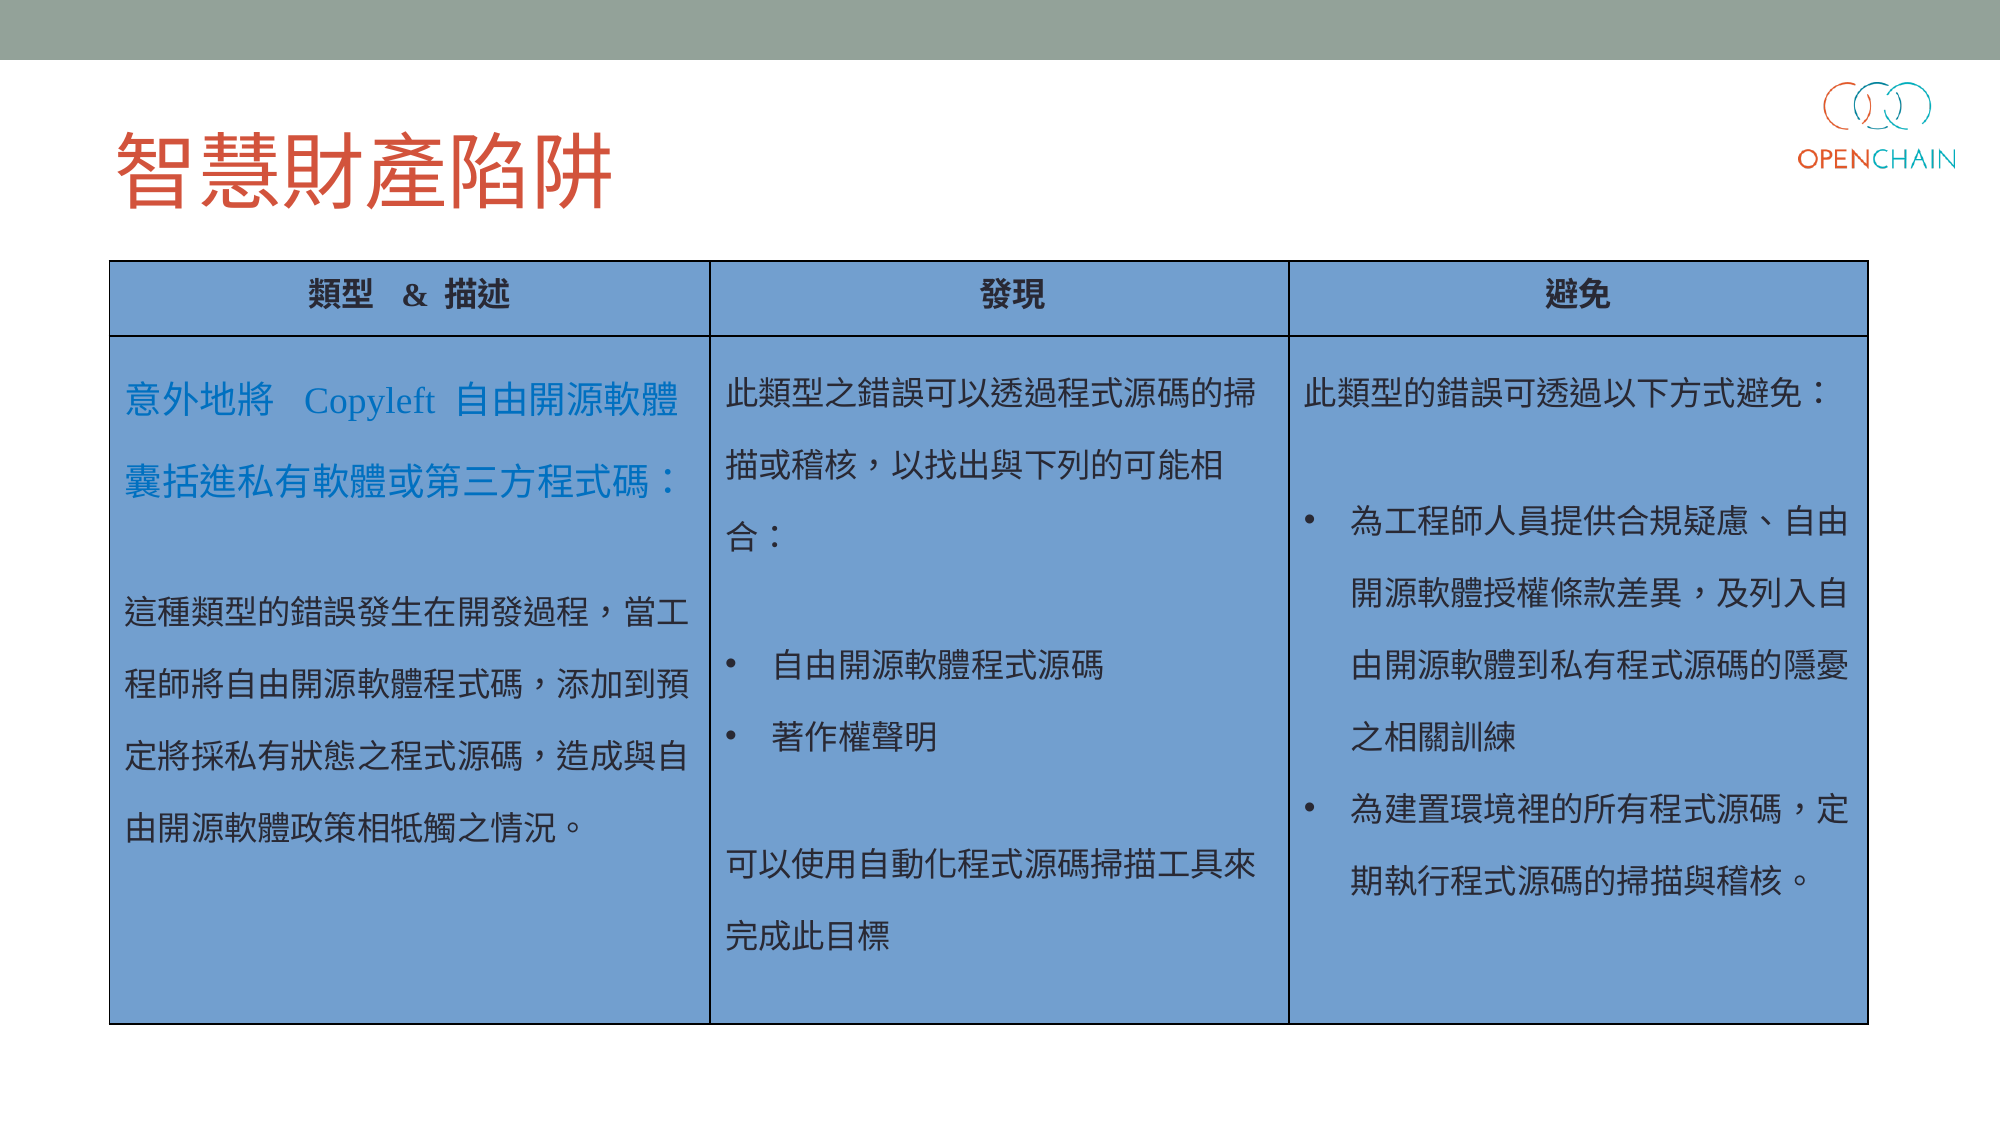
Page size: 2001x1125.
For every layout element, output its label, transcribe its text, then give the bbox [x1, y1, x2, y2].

table_cell 意外地將 Copyleft 自由開源軟體囊括進私有軟體或第三方程式碼： 這種類型的錯誤發生在開發過程，當工程師將自由開源軟體程式碼，添加到預定將採私有狀態之程式源碼，造成與自由開源軟體政策相牴觸之情況。 [110, 337, 709, 1023]
table_header 類型 & 描述 [110, 262, 709, 335]
table_cell 此類型之錯誤可以透過程式源碼的掃描或稽核，以找出與下列的可能相合： 自由開源軟體程式源碼 著作權聲明 可以使用自動化程式源碼掃描工具來完成此目標 [711, 337, 1288, 1023]
title 智慧財產陷阱 [99, 87, 1900, 250]
table_header 發現 [711, 262, 1288, 335]
picture [1798, 82, 1955, 169]
table_header 避免 [1290, 262, 1867, 335]
table_cell 此類型的錯誤可透過以下方式避免： 為工程師人員提供合規疑慮、自由開源軟體授權條款差異，及列入自由開源軟體到私有程式源碼的隱憂之相關訓練 為建置環境裡的所有程式源碼，定期執行程式源碼的掃描與稽核。 [1290, 337, 1867, 1023]
